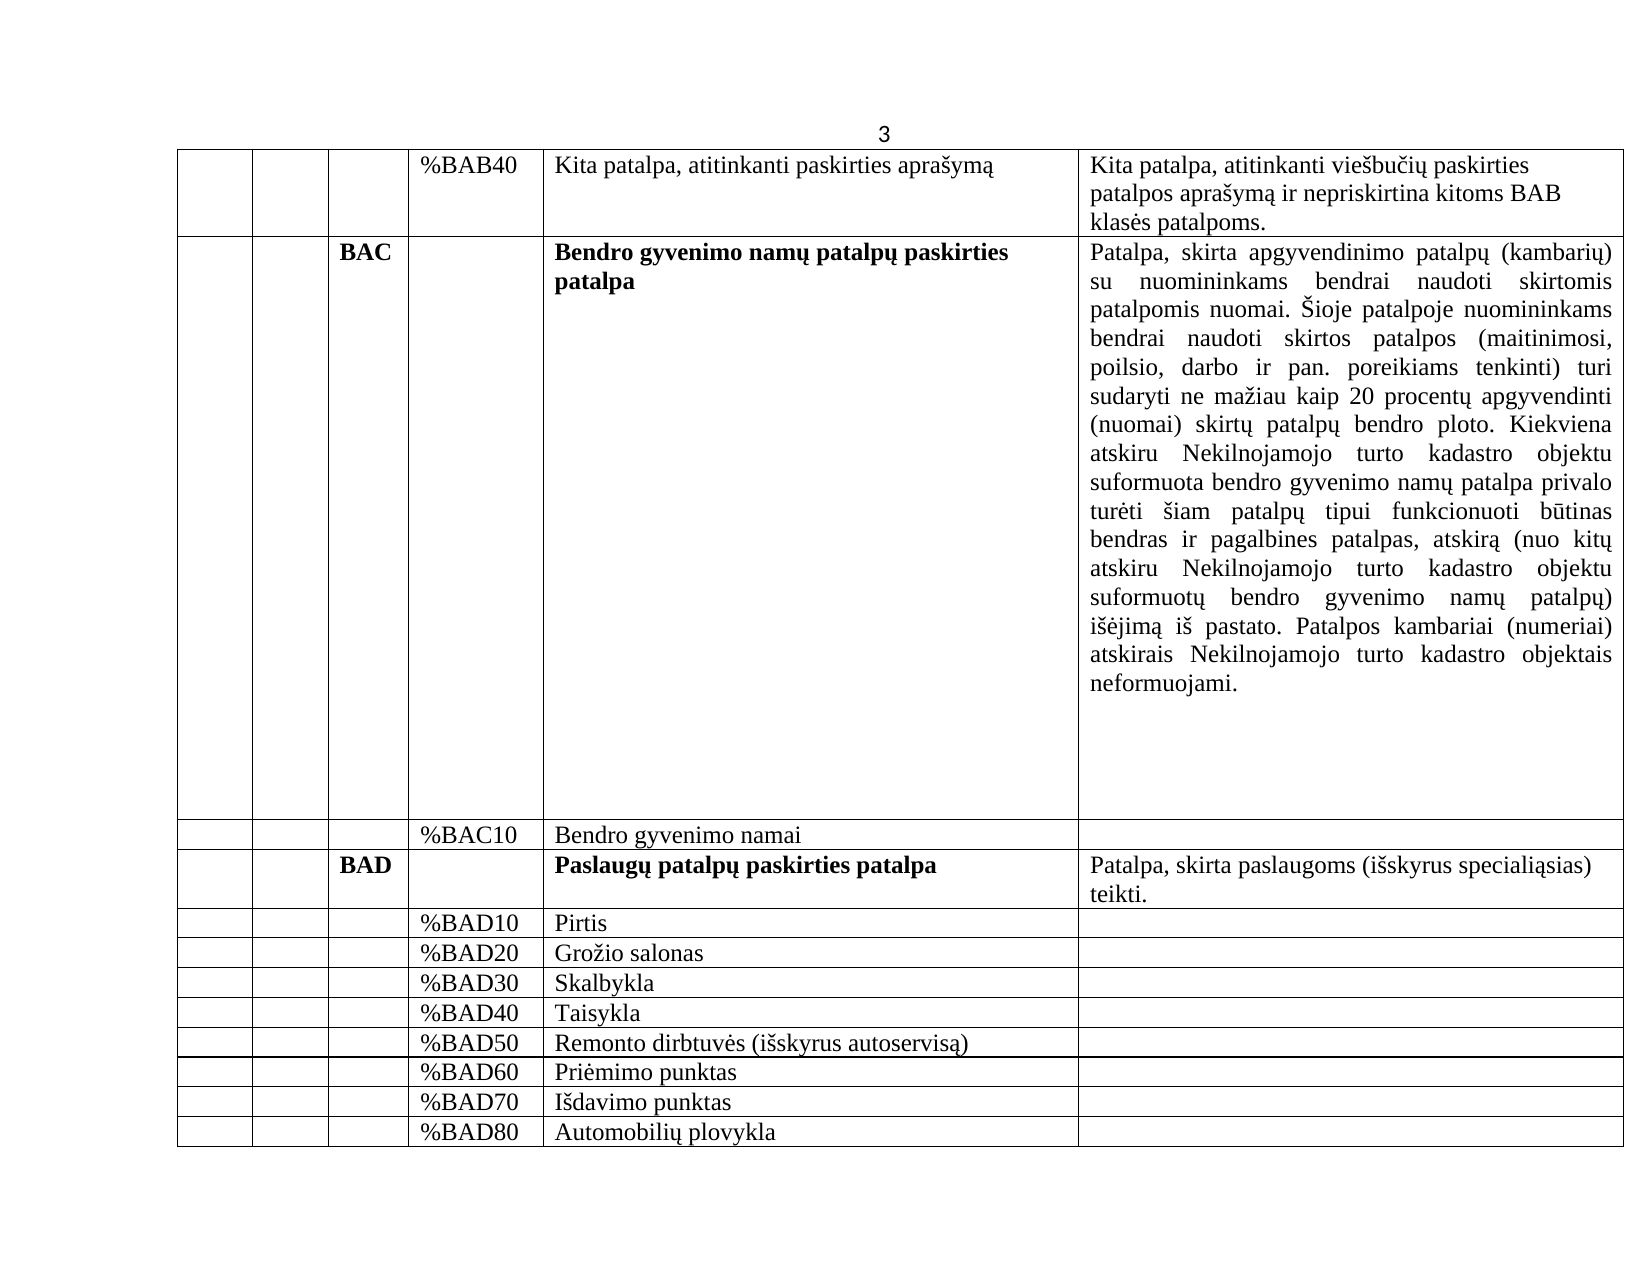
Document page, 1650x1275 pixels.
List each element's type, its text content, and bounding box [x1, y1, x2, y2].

table_cell [253, 1087, 328, 1116]
table_cell Paslaugų patalpų paskirties patalpa [544, 850, 1078, 907]
table_cell [253, 968, 328, 997]
table_cell [253, 909, 328, 937]
table_cell [329, 1117, 408, 1146]
table_cell %BAD10 [409, 909, 543, 937]
table_cell [178, 1117, 252, 1146]
table_cell [178, 909, 252, 937]
table_cell %BAC10 [409, 820, 543, 849]
table_cell Patalpa, skirta apgyvendinimo patalpų (kambarių) su nuomininkams bendrai naudoti skirtomis patalpomis nuomai. Šioje patalpoje nuomininkams bendrai naudoti skirtos patalpos (maitinimosi, poilsio, darbo ir pan. poreikiams tenkinti) turi sudaryti ne mažiau kaip 20 procentų apgyvendinti (nuomai) skirtų patalpų bendro ploto. Kiekviena atskiru Nekilnojamojo turto kadastro objektu suformuota bendro gyvenimo namų patalpa privalo turėti šiam patalpų tipui funkcionuoti būtinas bendras ir pagalbines patalpas, atskirą (nuo kitų atskiru Nekilnojamojo turto kadastro objektu suformuotų bendro gyvenimo namų patalpų) išėjimą iš pastato. Patalpos kambariai (numeriai) atskirais Nekilnojamojo turto kadastro objektais neformuojami. [1079, 237, 1623, 819]
table_cell [329, 998, 408, 1027]
table_cell [329, 1058, 408, 1086]
table_cell [253, 938, 328, 967]
table_cell [178, 237, 252, 819]
table_cell [1079, 909, 1623, 937]
table_cell Grožio salonas [544, 938, 1078, 967]
table_cell Bendro gyvenimo namų patalpų paskirties patalpa [544, 237, 1078, 819]
table_cell [1079, 1058, 1623, 1086]
table_cell [178, 820, 252, 849]
table_cell [1079, 1117, 1623, 1146]
table_cell %BAD50 [409, 1028, 543, 1056]
table_cell %BAD20 [409, 938, 543, 967]
table_cell [329, 909, 408, 937]
table_cell [409, 237, 543, 819]
table_cell Pirtis [544, 909, 1078, 937]
table_cell %BAD80 [409, 1117, 543, 1146]
table_cell [253, 820, 328, 849]
table_cell [1079, 938, 1623, 967]
table_cell [178, 850, 252, 907]
table_cell [1079, 998, 1623, 1027]
table_cell [329, 1087, 408, 1116]
table_cell [253, 150, 328, 236]
table_cell Priėmimo punktas [544, 1058, 1078, 1086]
table_cell [178, 968, 252, 997]
table_cell %BAB40 [409, 150, 543, 236]
table_cell Patalpa, skirta paslaugoms (išskyrus specialiąsias) teikti. [1079, 850, 1623, 907]
table_cell [1079, 1028, 1623, 1056]
table_cell [329, 1028, 408, 1056]
table_cell BAD [329, 850, 408, 907]
table_cell [329, 820, 408, 849]
table_cell %BAD60 [409, 1058, 543, 1086]
table_cell [253, 237, 328, 819]
table_cell [178, 938, 252, 967]
table_cell [178, 1087, 252, 1116]
table_cell [253, 1028, 328, 1056]
table_cell [178, 150, 252, 236]
table_cell [178, 998, 252, 1027]
table_cell [409, 850, 543, 907]
table_cell [1079, 1087, 1623, 1116]
table_cell %BAD40 [409, 998, 543, 1027]
table_cell [178, 1028, 252, 1056]
table_cell Išdavimo punktas [544, 1087, 1078, 1116]
table_cell Automobilių plovykla [544, 1117, 1078, 1146]
table_cell [329, 968, 408, 997]
table_cell Skalbykla [544, 968, 1078, 997]
table_cell [329, 938, 408, 967]
table_cell BAC [329, 237, 408, 819]
table_cell [253, 1058, 328, 1086]
table_cell %BAD70 [409, 1087, 543, 1116]
table_cell Kita patalpa, atitinkanti viešbučių paskirties patalpos aprašymą ir nepriskirtina kitoms BAB klasės patalpoms. [1079, 150, 1623, 236]
table_cell [1079, 820, 1623, 849]
table_cell Bendro gyvenimo namai [544, 820, 1078, 849]
table_cell [178, 1058, 252, 1086]
table_cell %BAD30 [409, 968, 543, 997]
table_cell [253, 998, 328, 1027]
table_cell Kita patalpa, atitinkanti paskirties aprašymą [544, 150, 1078, 236]
table_cell [253, 850, 328, 907]
table_cell [329, 150, 408, 236]
table_cell Taisykla [544, 998, 1078, 1027]
table_cell Remonto dirbtuvės (išskyrus autoservisą) [544, 1028, 1078, 1056]
table_cell [253, 1117, 328, 1146]
table_cell [1079, 968, 1623, 997]
